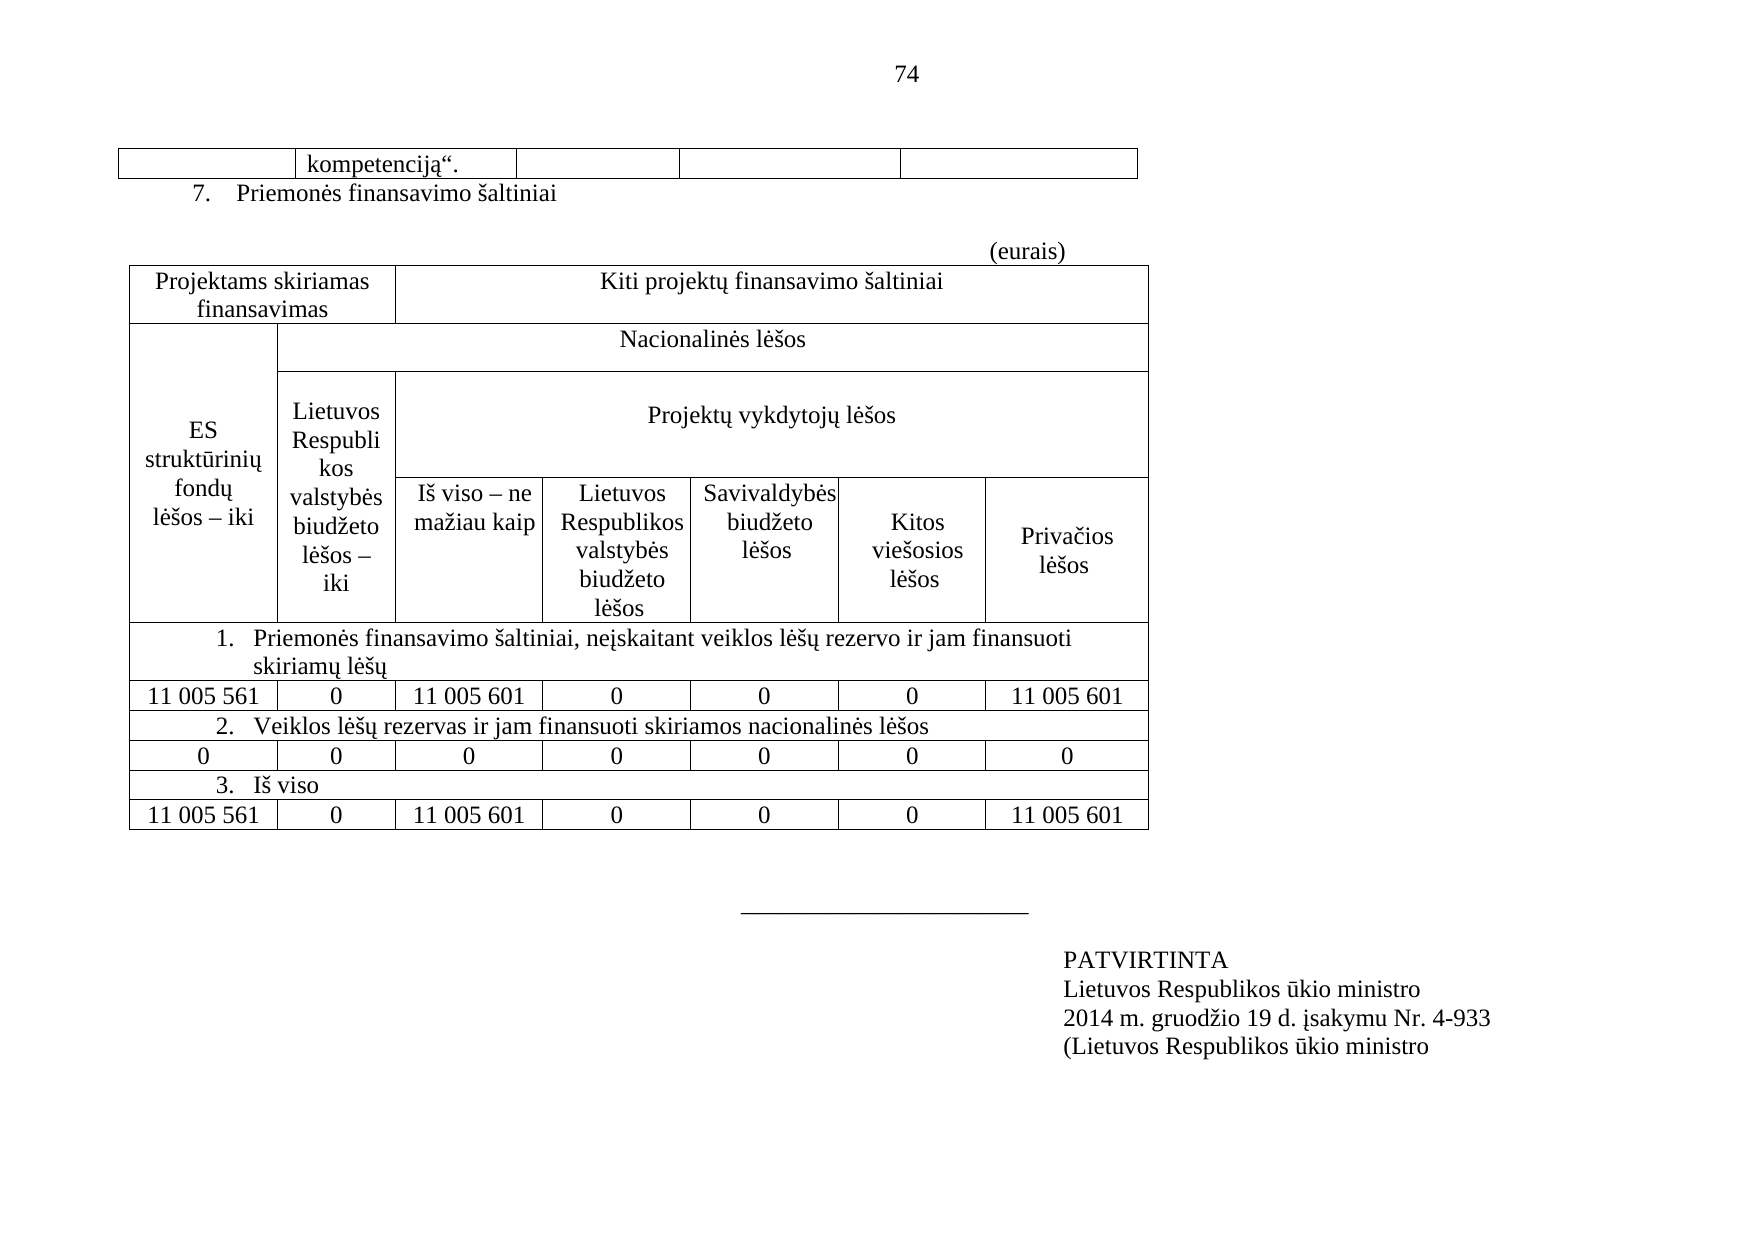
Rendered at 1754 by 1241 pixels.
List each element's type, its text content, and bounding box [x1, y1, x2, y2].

table_cell [119, 149, 295, 177]
table_cell 0 [691, 681, 838, 710]
table_cell 3. Iš viso [130, 771, 1148, 799]
table_cell Privačios lėšos [986, 478, 1148, 622]
text Lietuvos Respublikos ūkio ministro [1063, 974, 1695, 1003]
table_cell 11 005 601 [396, 681, 542, 710]
table_cell 11 005 561 [130, 800, 277, 829]
table_cell Lietuvos Respublikos valstybės biudžeto lėšos [543, 478, 690, 622]
table_cell 11 005 561 [130, 681, 277, 710]
table_cell 0 [839, 741, 985, 769]
table_cell 0 [691, 741, 838, 769]
table_cell 2. Veiklos lėšų rezervas ir jam finansuoti skiriamos nacionalinės lėšos [130, 711, 1148, 740]
table_cell 0 [839, 800, 985, 829]
table_cell [901, 149, 1137, 177]
text _______________________ [118, 888, 1417, 916]
table_cell ES struktūrinių fondų lėšos – iki [130, 324, 277, 622]
table_cell [680, 149, 900, 177]
table_cell kompetenciją“. [296, 149, 516, 177]
table_cell 0 [130, 741, 277, 769]
table_cell 0 [396, 741, 542, 769]
table_cell Nacionalinės lėšos [278, 324, 1148, 371]
table_cell 11 005 601 [986, 800, 1148, 829]
table_cell 0 [543, 681, 690, 710]
table_cell [517, 149, 679, 177]
table_cell 1. Priemonės finansavimo šaltiniai, neįskaitant veiklos lėšų rezervo ir jam finansuoti skiriamų lėšų [130, 623, 1148, 680]
text 7. Priemonės finansavimo šaltiniai [192, 178, 1695, 207]
table_cell 0 [543, 741, 690, 769]
table_cell 0 [278, 741, 395, 769]
text (eurais) [118, 236, 1417, 265]
table_cell Lietuvos Respublikos valstybės biudžeto lėšos – iki [278, 372, 395, 622]
table_cell 0 [543, 800, 690, 829]
table_cell Iš viso – ne mažiau kaip [396, 478, 542, 622]
table_cell 0 [839, 681, 985, 710]
text (Lietuvos Respublikos ūkio ministro [1063, 1031, 1695, 1060]
table_cell Projektų vykdytojų lėšos [396, 372, 1148, 477]
table_cell Kitos viešosios lėšos [839, 478, 985, 622]
table_cell 11 005 601 [986, 681, 1148, 710]
text PATVIRTINTA [413, 945, 1695, 974]
table_cell 0 [986, 741, 1148, 769]
table_cell 0 [691, 800, 838, 829]
table_cell 0 [278, 681, 395, 710]
table_header Projektams skiriamas finansavimas [130, 266, 395, 323]
table_header Kiti projektų finansavimo šaltiniai [396, 266, 1148, 323]
table_cell 11 005 601 [396, 800, 542, 829]
table_cell Savivaldybės biudžeto lėšos [691, 478, 838, 622]
table_cell 0 [278, 800, 395, 829]
text 2014 m. gruodžio 19 d. įsakymu Nr. 4-933 [1063, 1003, 1695, 1031]
